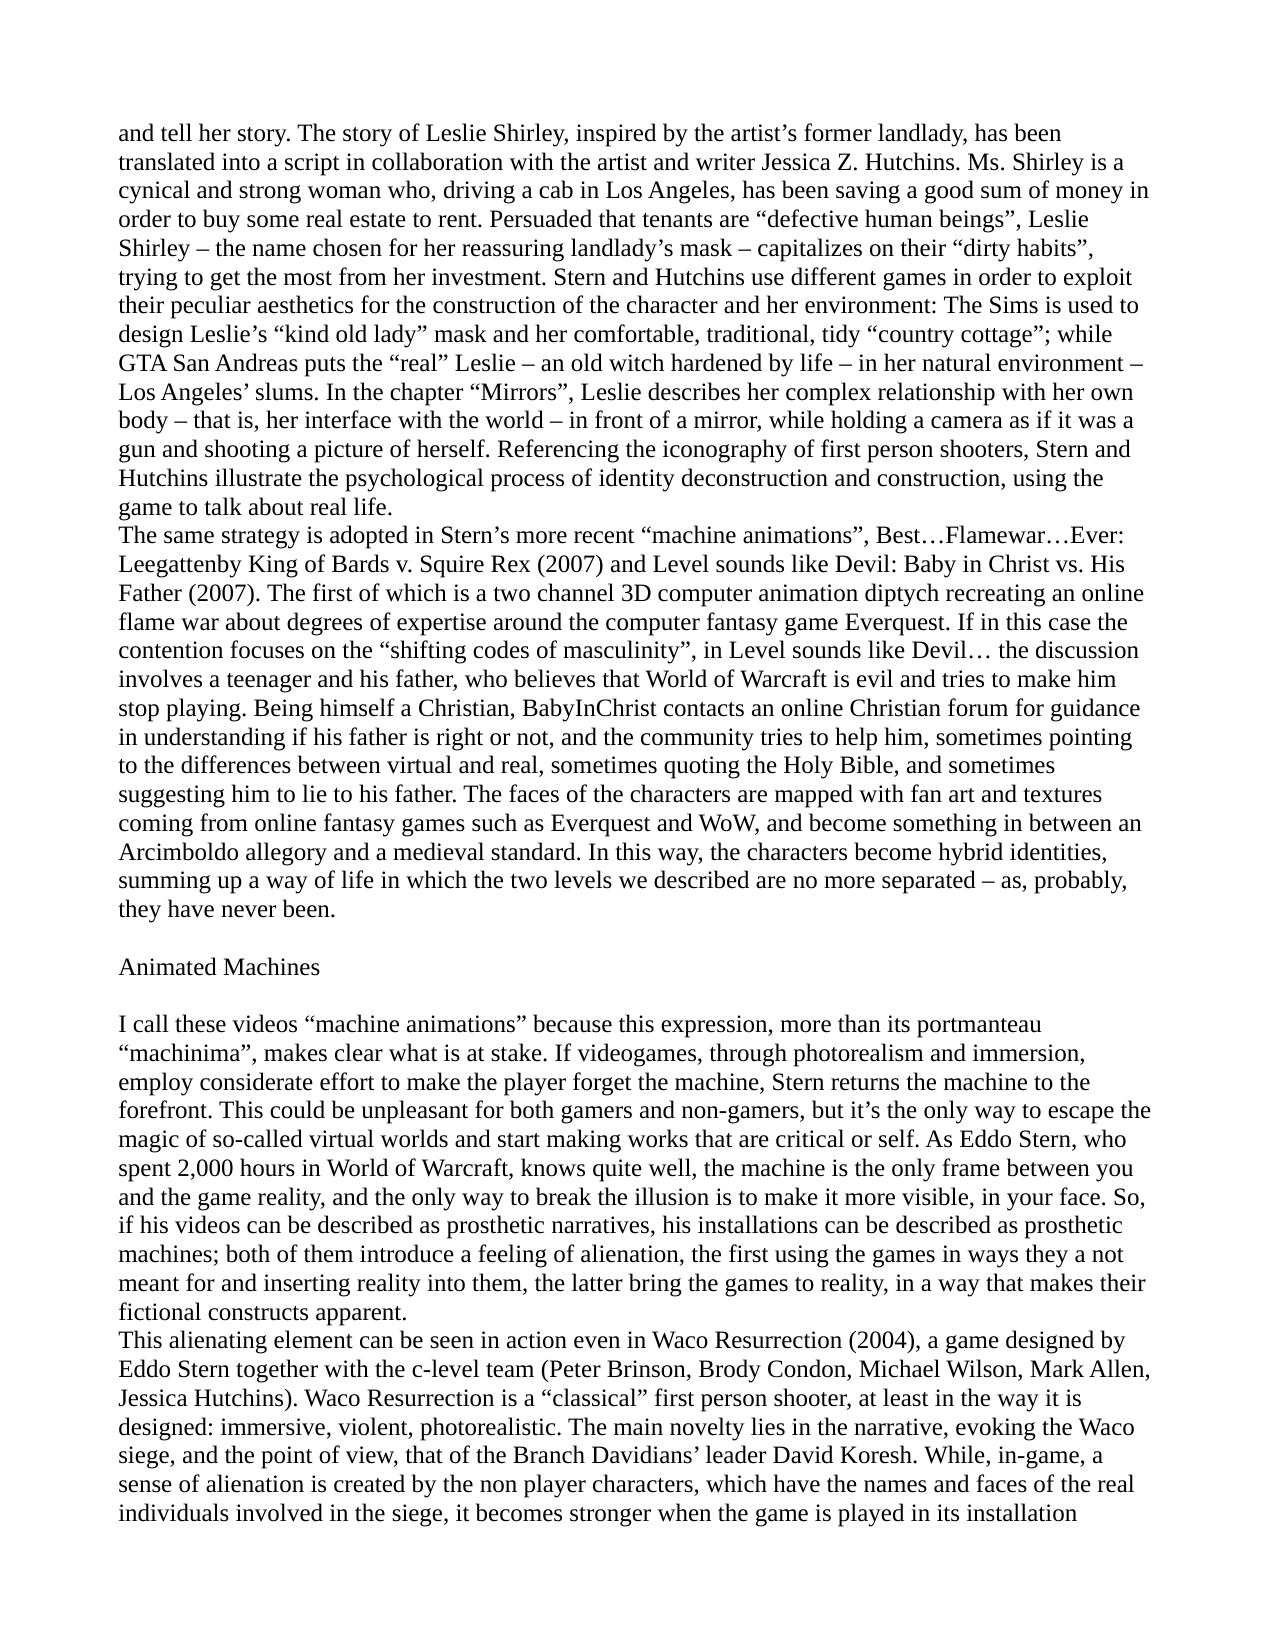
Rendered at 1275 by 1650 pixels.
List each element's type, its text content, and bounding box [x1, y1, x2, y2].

text The same strategy is adopted in Stern’s more recent “machine animations”, Best…Flamewar…Ever: Leegattenby King of Bards v. Squire Rex (2007) and Level sounds like Devil: Baby in Christ vs. His Father (2007). The first of which is a two channel 3D computer animation diptych recreating an online flame war about degrees of expertise around the computer fantasy game Everquest. If in this case the contention focuses on the “shifting codes of masculinity”, in Level sounds like Devil… the discussion involves a teenager and his father, who believes that World of Warcraft is evil and tries to make him stop playing. Being himself a Christian, BabyInChrist contacts an online Christian forum for guidance in understanding if his father is right or not, and the community tries to help him, sometimes pointing to the differences between virtual and real, sometimes quoting the Holy Bible, and sometimes suggesting him to lie to his father. The faces of the characters are mapped with fan art and textures coming from online fantasy games such as Everquest and WoW, and become something in between an Arcimboldo allegory and a medieval standard. In this way, the characters become hybrid identities, summing up a way of life in which the two levels we described are no more separated – as, probably, they have never been. [118, 521, 1157, 923]
text Animated Machines [118, 952, 1157, 981]
text and tell her story. The story of Leslie Shirley, inspired by the artist’s former landlady, has been translated into a script in collaboration with the artist and writer Jessica Z. Hutchins. Ms. Shirley is a cynical and strong woman who, driving a cab in Los Angeles, has been saving a good sum of money in order to buy some real estate to rent. Persuaded that tenants are “defective human beings”, Leslie Shirley – the name chosen for her reassuring landlady’s mask – capitalizes on their “dirty habits”, trying to get the most from her investment. Stern and Hutchins use different games in order to exploit their peculiar aesthetics for the construction of the character and her environment: The Sims is used to design Leslie’s “kind old lady” mask and her comfortable, traditional, tidy “country cottage”; while GTA San Andreas puts the “real” Leslie – an old witch hardened by life – in her natural environment – Los Angeles’ slums. In the chapter “Mirrors”, Leslie describes her complex relationship with her own body – that is, her interface with the world – in front of a mirror, while holding a camera as if it was a gun and shooting a picture of herself. Referencing the iconography of first person shooters, Stern and Hutchins illustrate the psychological process of identity deconstruction and construction, using the game to talk about real life. [118, 118, 1157, 521]
text I call these videos “machine animations” because this expression, more than its portmanteau “machinima”, makes clear what is at stake. If videogames, through photorealism and immersion, employ considerate effort to make the player forget the machine, Stern returns the machine to the forefront. This could be unpleasant for both gamers and non-gamers, but it’s the only way to escape the magic of so-called virtual worlds and start making works that are critical or self. As Eddo Stern, who spent 2,000 hours in World of Warcraft, knows quite well, the machine is the only frame between you and the game reality, and the only way to break the illusion is to make it more visible, in your face. So, if his videos can be described as prosthetic narratives, his installations can be described as prosthetic machines; both of them introduce a feeling of alienation, the first using the games in ways they a not meant for and inserting reality into them, the latter bring the games to reality, in a way that makes their fictional constructs apparent. [118, 1009, 1157, 1326]
text This alienating element can be seen in action even in Waco Resurrection (2004), a game designed by Eddo Stern together with the c-level team (Peter Brinson, Brody Condon, Michael Wilson, Mark Allen, Jessica Hutchins). Waco Resurrection is a “classical” first person shooter, at least in the way it is designed: immersive, violent, photorealistic. The main novelty lies in the narrative, evoking the Waco siege, and the point of view, that of the Branch Davidians’ leader David Koresh. While, in-game, a sense of alienation is created by the non player characters, which have the names and faces of the real individuals involved in the siege, it becomes stronger when the game is played in its installation [118, 1326, 1157, 1527]
